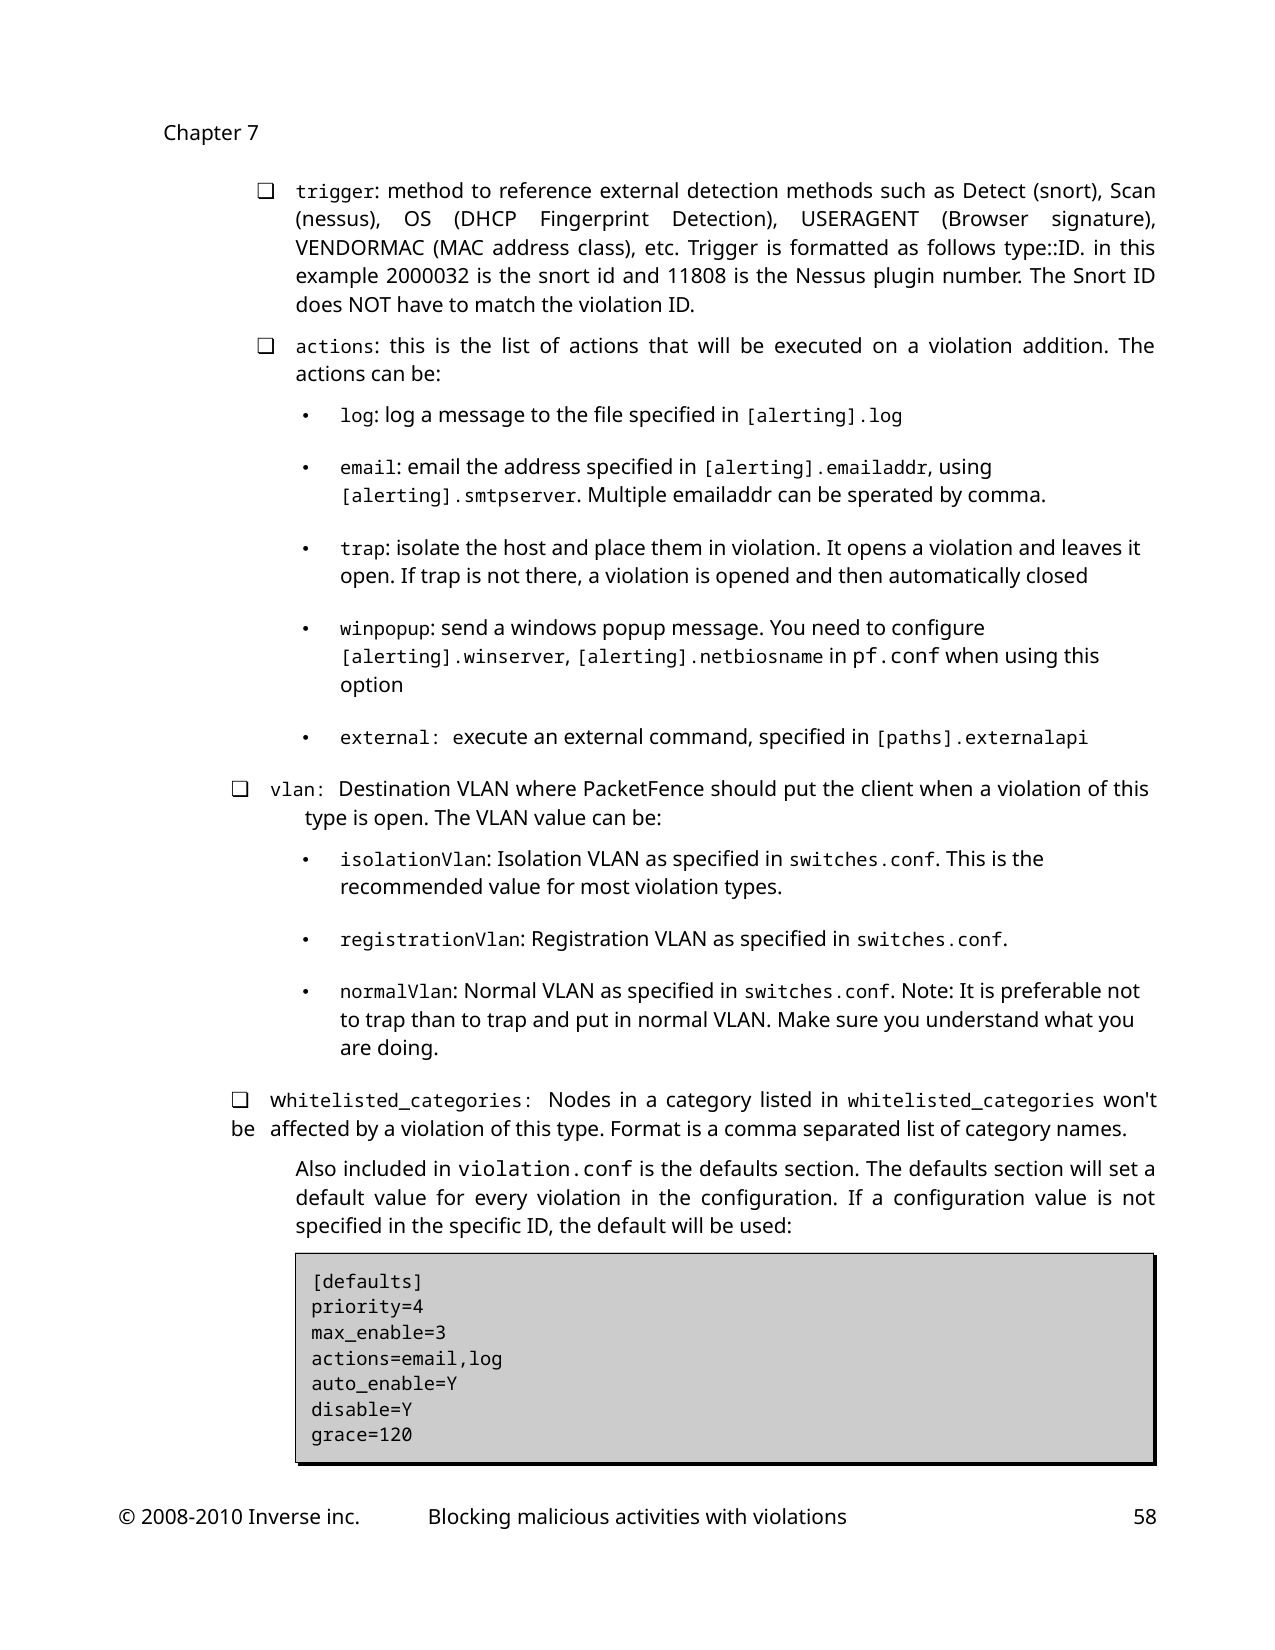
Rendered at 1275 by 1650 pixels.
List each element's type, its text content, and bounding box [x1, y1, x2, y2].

list normalVlan: Normal VLAN as specified in switches.conf. Note: It is preferable not to trap than to trap and put in normal VLAN. Make sure you understand what you are doing. [302, 976, 1157, 1062]
list trap: isolate the host and place them in violation. It opens a violation and leaves it open. If trap is not there, a violation is opened and then automatically closed [302, 533, 1157, 589]
list winpopup: send a windows popup message. You need to configure [alerting].winserver, [alerting].netbiosname in pf.conf when using this option [302, 613, 1157, 698]
list ❏ vlan: Destination VLAN where PacketFence should put the client when a violation of this type is open. The VLAN value can be: [193, 774, 1157, 831]
list external: execute an external command, specified in [paths].externalapi [302, 722, 1157, 751]
list ❏ trigger: method to reference external detection methods such as Detect (snort), Scan (nessus), OS (DHCP Fingerprint Detection), USERAGENT (Browser signature), VENDORMAC (MAC address class), etc. Trigger is formatted as follows type::ID. in this example 2000032 is the snort id and 11808 is the Nessus plugin number. The Snort ID does NOT have to match the violation ID. [256, 176, 1157, 318]
list ❏ whitelisted_categories: Nodes in a category listed in whitelisted_categories won't be affected by a violation of this type. Format is a comma separated list of category names. [193, 1085, 1157, 1142]
list log: log a message to the file specified in [alerting].log [302, 400, 1157, 428]
list email: email the address specified in [alerting].emailaddr, using [alerting].smtpserver. Multiple emailaddr can be sperated by comma. [302, 452, 1157, 509]
list ❏ actions: this is the list of actions that will be executed on a violation addition. The actions can be: [256, 331, 1157, 388]
text [defaults] priority=4 max_enable=3 actions=email,log auto_enable=Y disable=Y grace=120 [296, 1254, 1153, 1462]
list registrationVlan: Registration VLAN as specified in switches.conf. [302, 924, 1157, 953]
list isolationVlan: Isolation VLAN as specified in switches.conf. This is the recommended value for most violation types. [302, 844, 1157, 901]
text Also included in violation.conf is the defaults section. The defaults section will set a default value for every violation in the configuration. If a configuration value is not specified in the specific ID, the default will be used: [295, 1154, 1157, 1240]
